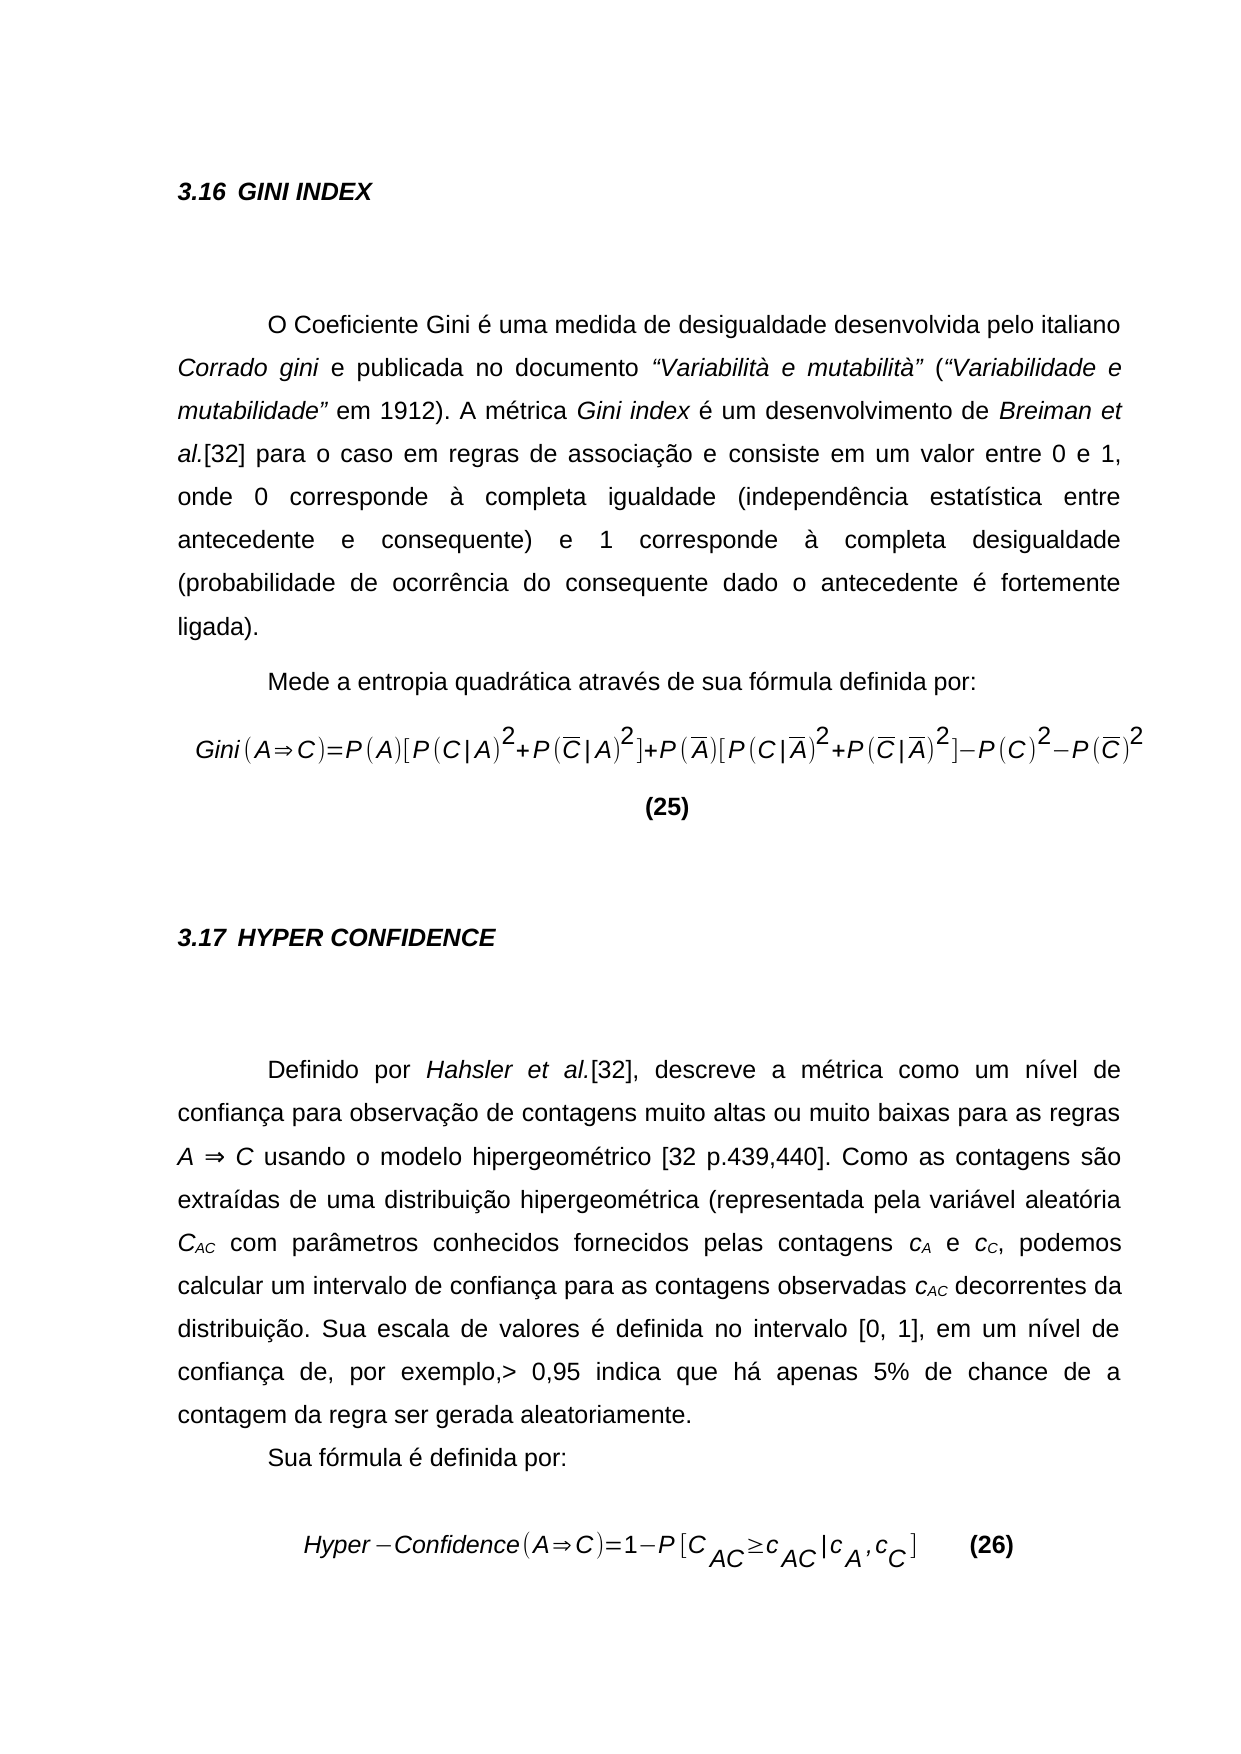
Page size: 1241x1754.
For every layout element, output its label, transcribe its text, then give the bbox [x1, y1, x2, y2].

text Mede a entropia quadrática através de sua fórmula definida por: [177, 667, 1122, 696]
subtitle GINI INDEX [177, 177, 1122, 206]
text Definido por Hahsler et al.[32], descreve a métrica como um nível de confiança para observação de contagens muito altas ou muito baixas para as regras A ⇒ C usando o modelo hipergeométrico [32 p.439,440]. Como as contagens são extraídas de uma distribuição hipergeométrica (representada pela variável aleatória CAC com parâmetros conhecidos fornecidos pelas contagens cA e cC, podemos calcular um intervalo de confiança para as contagens observadas cAC decorrentes da distribuição. Sua escala de valores é definida no intervalo [0, 1], em um nível de confiança de, por exemplo,> 0,95 indica que há apenas 5% de chance de a contagem da regra ser gerada aleatoriamente. [177, 1055, 1122, 1429]
subtitle HYPER CONFIDENCE [177, 923, 1122, 952]
text (26) [177, 1530, 1122, 1573]
text (25) [177, 792, 1122, 821]
text Sua fórmula é definida por: [177, 1443, 1122, 1472]
text O Coeficiente Gini é uma medida de desigualdade desenvolvida pelo italiano Corrado gini e publicada no documento “Variabilità e mutabilità” (“Variabilidade e mutabilidade” em 1912). A métrica Gini index é um desenvolvimento de Breiman et al.[32] para o caso em regras de associação e consiste em um valor entre 0 e 1, onde 0 corresponde à completa igualdade (independência estatística entre antecedente e consequente) e 1 corresponde à completa desigualdade (probabilidade de ocorrência do consequente dado o antecedente é fortemente ligada). [177, 310, 1122, 640]
